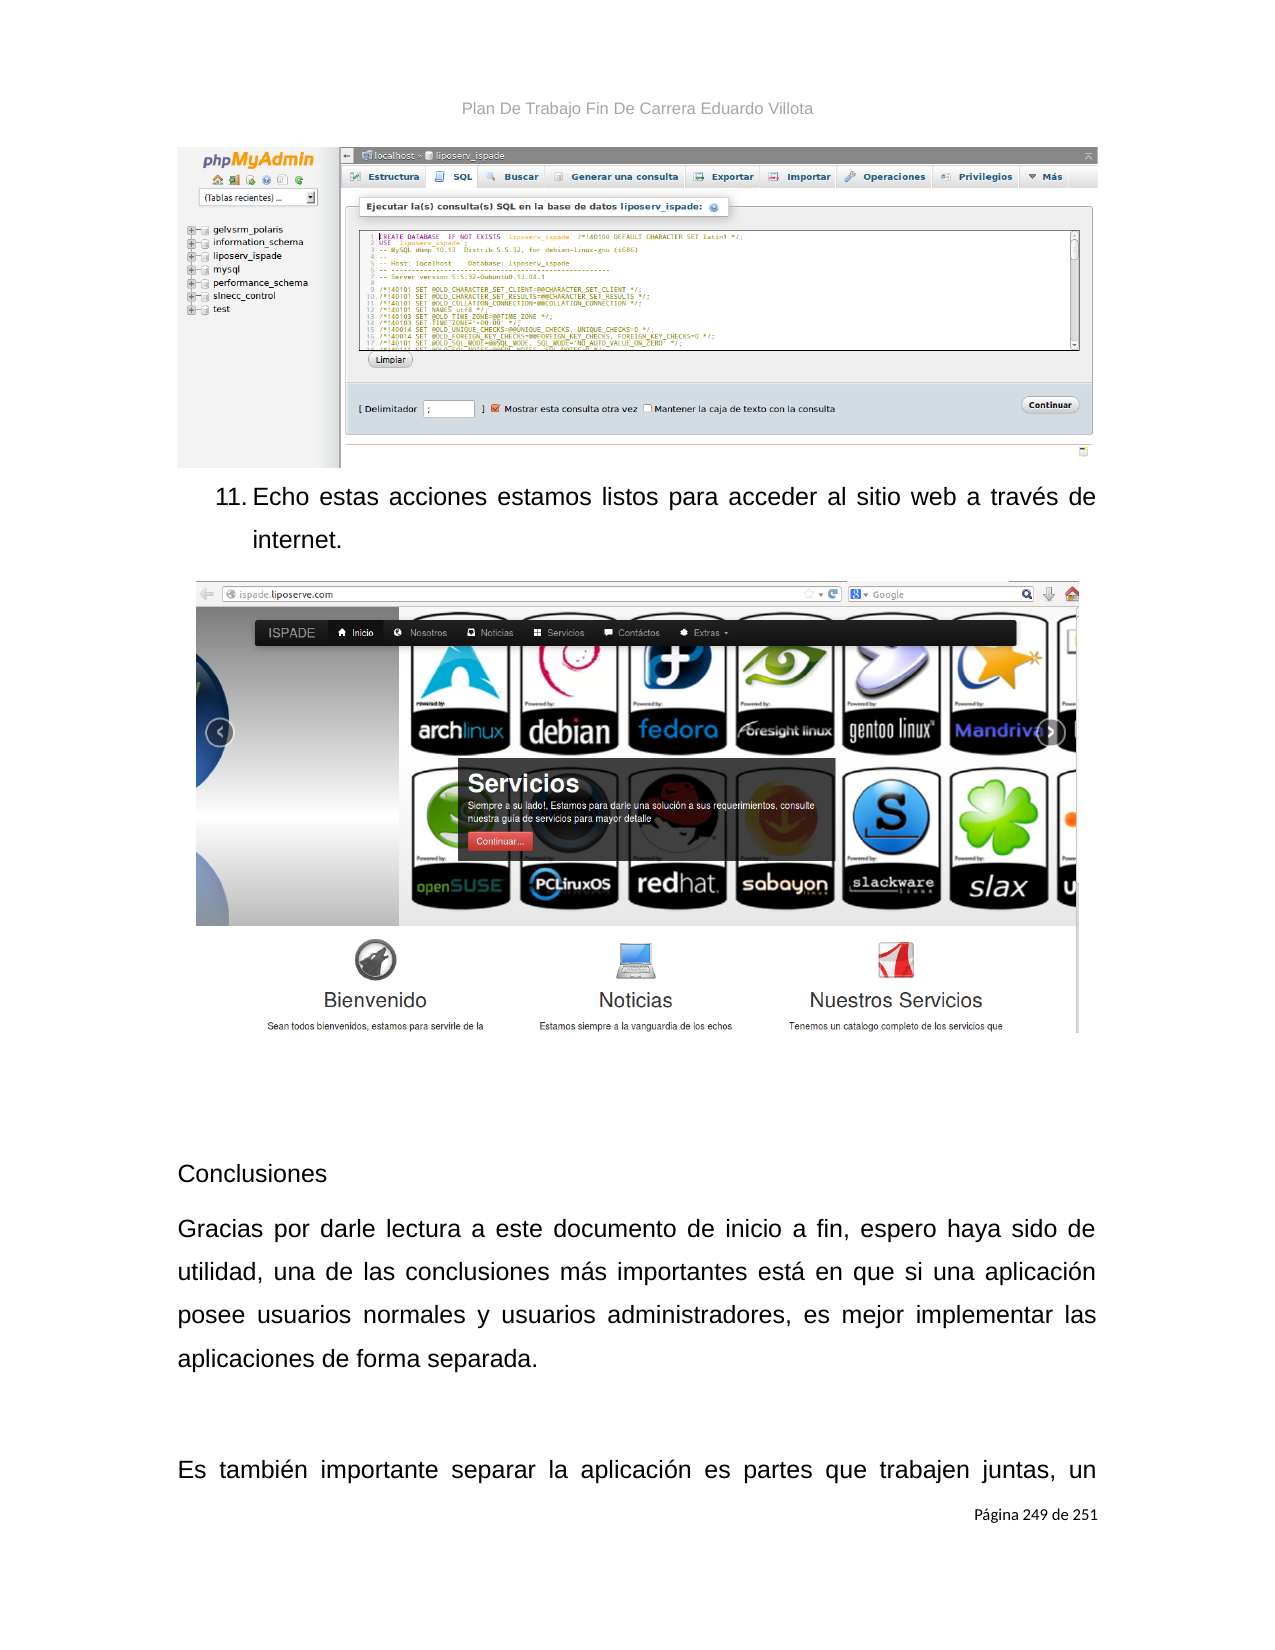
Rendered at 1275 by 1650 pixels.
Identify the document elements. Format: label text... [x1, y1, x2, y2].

text Es también importante separar la aplicación es partes que trabajen juntas, un [177, 1455, 1098, 1483]
picture [177, 147, 1098, 468]
list Echo estas acciones estamos listos para acceder al sitio web a través de internet. [215, 468, 1098, 554]
text Gracias por darle lectura a este documento de inicio a fin, espero haya sido de utilidad, una de las conclusiones más importantes está en que si una aplicación posee usuarios normales y usuarios administradores, es mejor implementar las aplicaciones de forma separada. [177, 1214, 1098, 1372]
picture [196, 581, 1079, 1033]
text Conclusiones [177, 1158, 1098, 1187]
